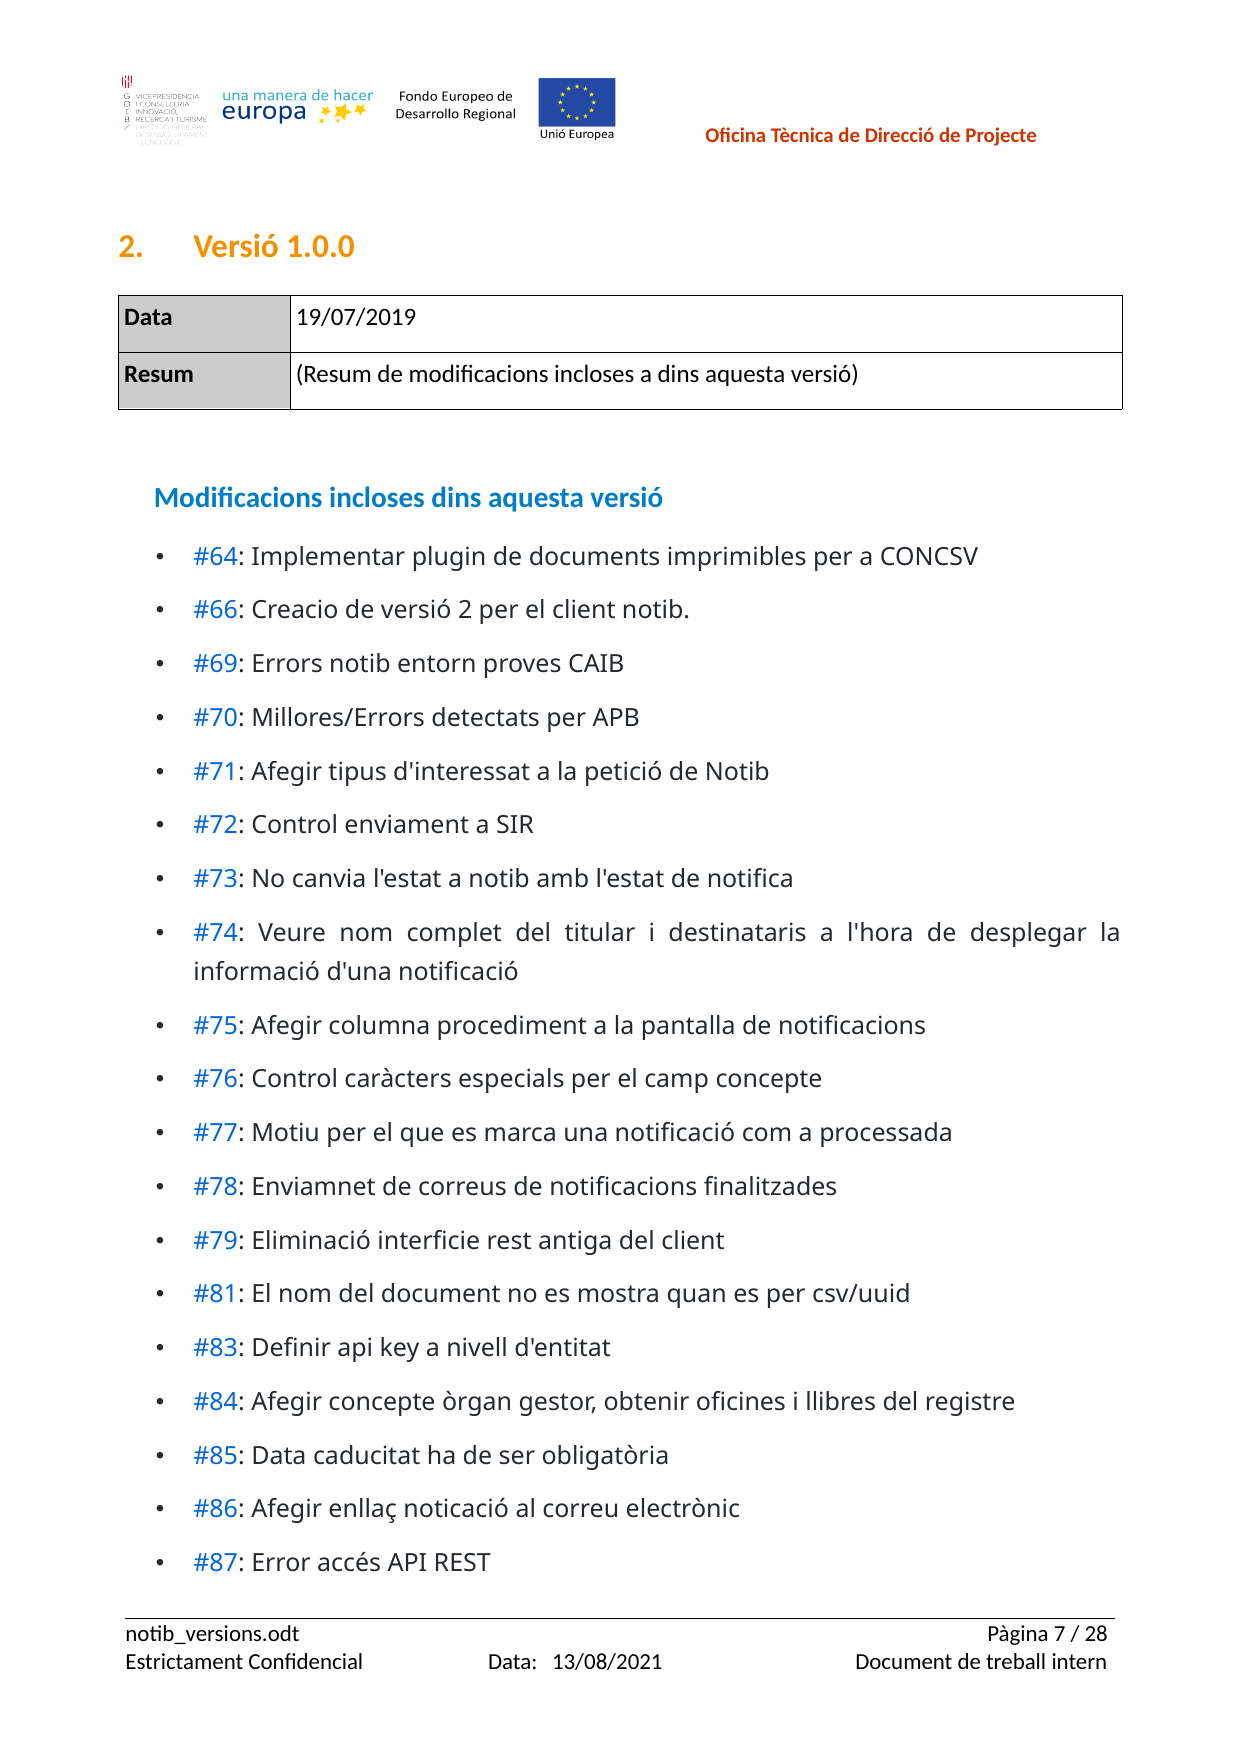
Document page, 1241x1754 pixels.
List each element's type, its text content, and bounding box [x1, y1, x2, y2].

list #72: Control enviament a SIR [156, 807, 1122, 841]
subtitle Modificacions incloses dins aquesta versió [153, 479, 1122, 514]
list #66: Creacio de versió 2 per el client notib. [156, 592, 1122, 626]
list #84: Afegir concepte òrgan gestor, obtenir oficines i llibres del registre [156, 1383, 1122, 1418]
list #75: Afegir columna procediment a la pantalla de notificacions [156, 1007, 1122, 1041]
list #78: Enviamnet de correus de notificacions finalitzades [156, 1168, 1122, 1203]
picture [118, 73, 213, 147]
list #69: Errors notib entorn proves CAIB [156, 646, 1122, 680]
list #70: Millores/Errors detectats per APB [156, 699, 1122, 733]
list #83: Definir api key a nivell d'entitat [156, 1330, 1122, 1364]
list #77: Motiu per el que es marca una notificació com a processada [156, 1115, 1122, 1149]
table_cell (Resum de modificacions incloses a dins aquesta versió) [291, 353, 1122, 408]
list #86: Afegir enllaç noticació al correu electrònic [156, 1491, 1122, 1525]
list #73: No canvia l'estat a notib amb l'estat de notifica [156, 861, 1122, 895]
picture [219, 73, 621, 147]
list #64: Implementar plugin de documents imprimibles per a CONCSV [156, 538, 1122, 572]
table_cell Resum [119, 353, 290, 408]
subtitle Versió 1.0.0 [118, 225, 1122, 266]
table_header Data [119, 296, 290, 352]
table_header 19/07/2019 [291, 296, 1122, 352]
list #76: Control caràcters especials per el camp concepte [156, 1061, 1122, 1095]
list #79: Eliminació interficie rest antiga del client [156, 1222, 1122, 1256]
list #85: Data caducitat ha de ser obligatòria [156, 1437, 1122, 1471]
list #71: Afegir tipus d'interessat a la petició de Notib [156, 753, 1122, 787]
list #74: Veure nom complet del titular i destinataris a l'hora de desplegar la informació d'una notificació [156, 914, 1122, 988]
list #87: Error accés API REST [156, 1545, 1122, 1579]
list #81: El nom del document no es mostra quan es per csv/uuid [156, 1276, 1122, 1310]
